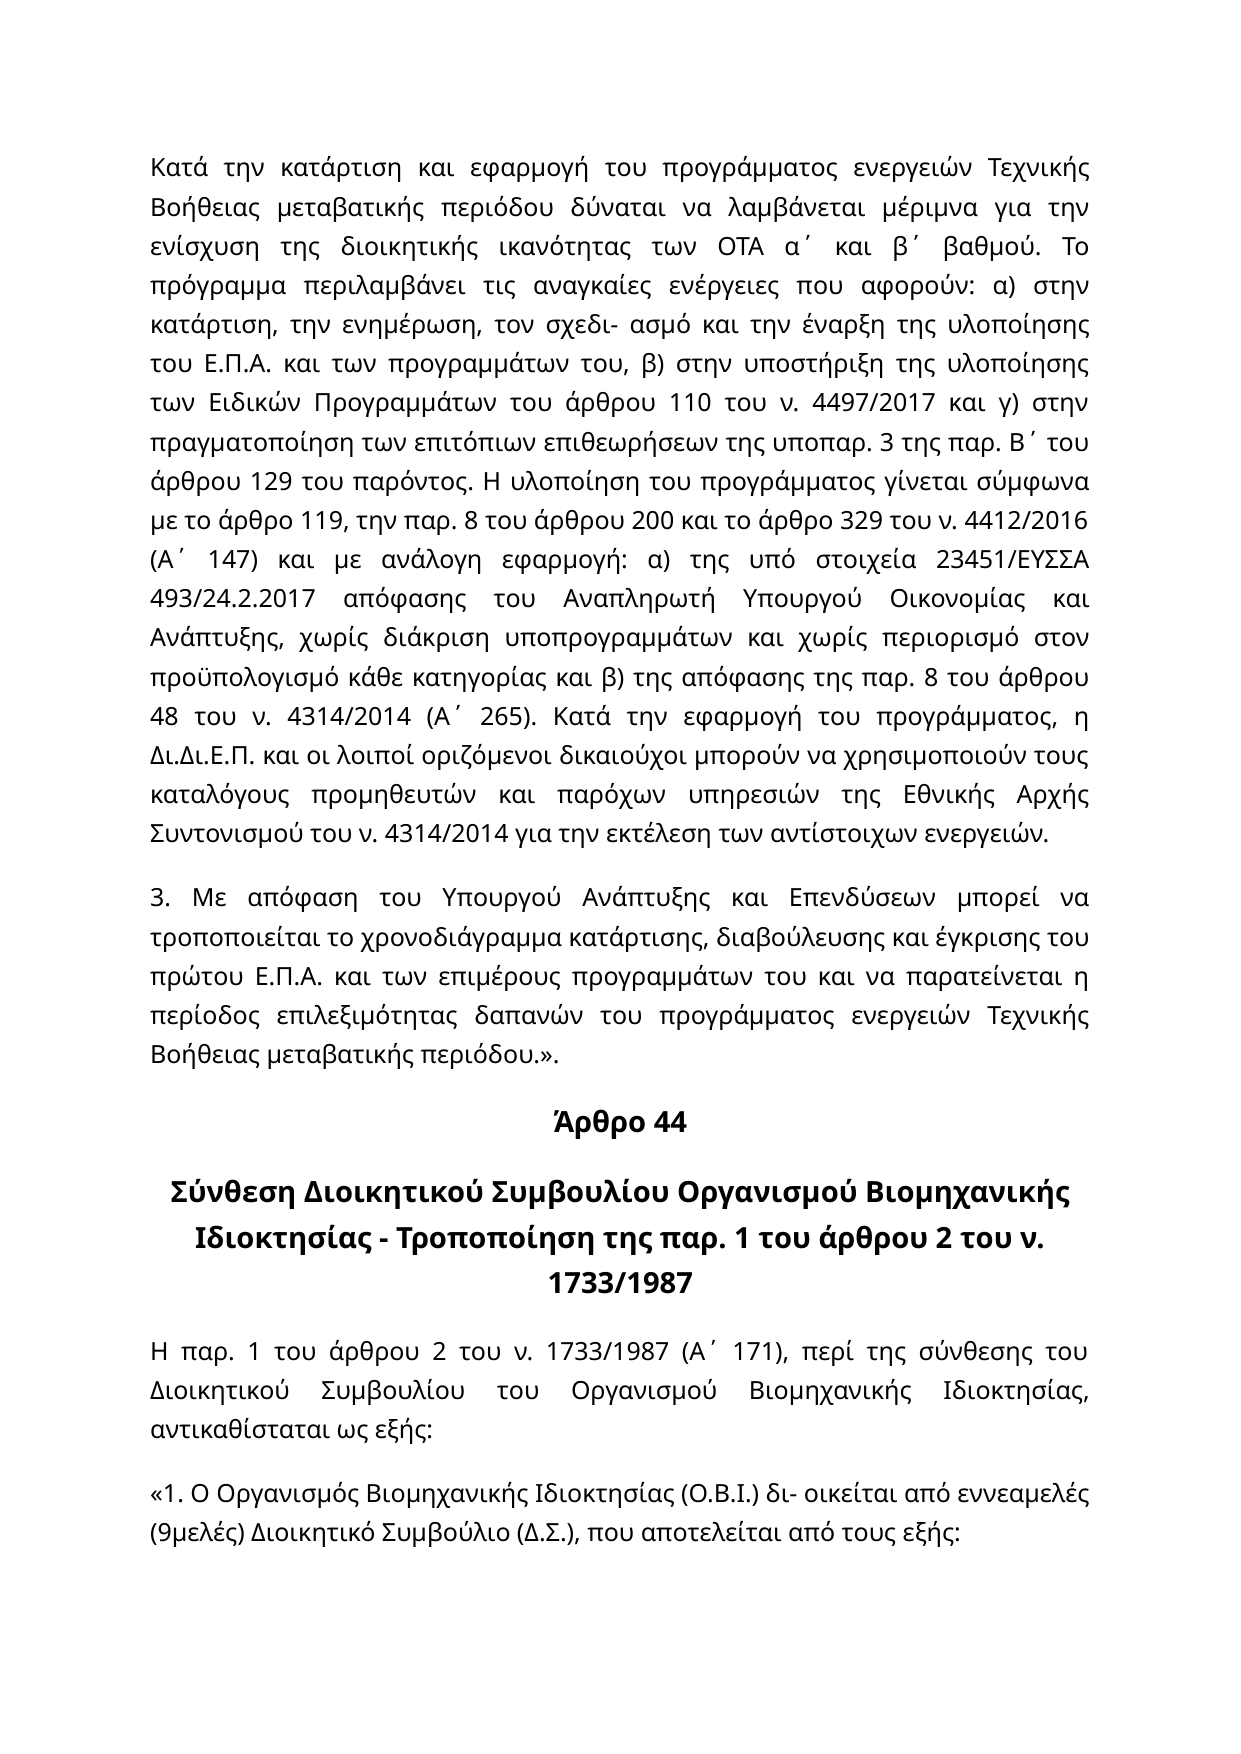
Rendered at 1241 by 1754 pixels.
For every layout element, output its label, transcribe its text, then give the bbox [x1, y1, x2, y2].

text «1. Ο Οργανισμός Βιομηχανικής Ιδιοκτησίας (Ο.Β.Ι.) δι- οικείται από εννεαμελές (9μελές) Διοικητικό Συμβούλιο (Δ.Σ.), που αποτελείται από τους εξής: [150, 1476, 1090, 1549]
text 3. Με απόφαση του Υπουργού Ανάπτυξης και Επενδύσεων μπορεί να τροποποιείται το χρονοδιάγραμμα κατάρτισης, διαβούλευσης και έγκρισης του πρώτου Ε.Π.Α. και των επιμέρους προγραμμάτων του και να παρατείνεται η περίοδος επιλεξιμότητας δαπανών του προγράμματος ενεργειών Τεχνικής Βοήθειας μεταβατικής περιόδου.». [150, 880, 1090, 1071]
text Κατά την κατάρτιση και εφαρμογή του προγράμματος ενεργειών Τεχνικής Βοήθειας μεταβατικής περιόδου δύναται να λαμβάνεται μέριμνα για την ενίσχυση της διοικητικής ικανότητας των ΟΤΑ α΄ και β΄ βαθμού. Το πρόγραμμα περιλαμβάνει τις αναγκαίες ενέργειες που αφορούν: α) στην κατάρτιση, την ενημέρωση, τον σχεδι- ασμό και την έναρξη της υλοποίησης του Ε.Π.Α. και των προγραμμάτων του, β) στην υποστήριξη της υλοποίησης των Ειδικών Προγραμμάτων του άρθρου 110 του ν. 4497/2017 και γ) στην πραγματοποίηση των επιτόπιων επιθεωρήσεων της υποπαρ. 3 της παρ. Β΄ του άρθρου 129 του παρόντος. Η υλοποίηση του προγράμματος γίνεται σύμφωνα με το άρθρο 119, την παρ. 8 του άρθρου 200 και το άρθρο 329 του ν. 4412/2016 (Α΄ 147) και με ανάλογη εφαρμογή: α) της υπό στοιχεία 23451/ΕΥΣΣΑ 493/24.2.2017 απόφασης του Αναπληρωτή Υπουργού Οικονομίας και Ανάπτυξης, χωρίς διάκριση υποπρογραμμάτων και χωρίς περιορισμό στον προϋπολογισμό κάθε κατηγορίας και β) της απόφασης της παρ. 8 του άρθρου 48 του ν. 4314/2014 (Α΄ 265). Κατά την εφαρμογή του προγράμματος, η Δι.Δι.Ε.Π. και οι λοιποί οριζόμενοι δικαιούχοι μπορούν να χρησιμοποιούν τους καταλόγους προμηθευτών και παρόχων υπηρεσιών της Εθνικής Αρχής Συντονισμού του ν. 4314/2014 για την εκτέλεση των αντίστοιχων ενεργειών. [150, 150, 1090, 850]
text Η παρ. 1 του άρθρου 2 του ν. 1733/1987 (Α΄ 171), περί της σύνθεσης του Διοικητικού Συμβουλίου του Οργανισμού Βιομηχανικής Ιδιοκτησίας, αντικαθίσταται ως εξής: [150, 1333, 1090, 1446]
subtitle Άρθρο 44 [150, 1101, 1090, 1141]
subtitle Σύνθεση Διοικητικού Συμβουλίου Οργανισμού Βιομηχανικής Ιδιοκτησίας - Τροποποίηση της παρ. 1 του άρθρου 2 του ν. 1733/1987 [150, 1171, 1090, 1302]
